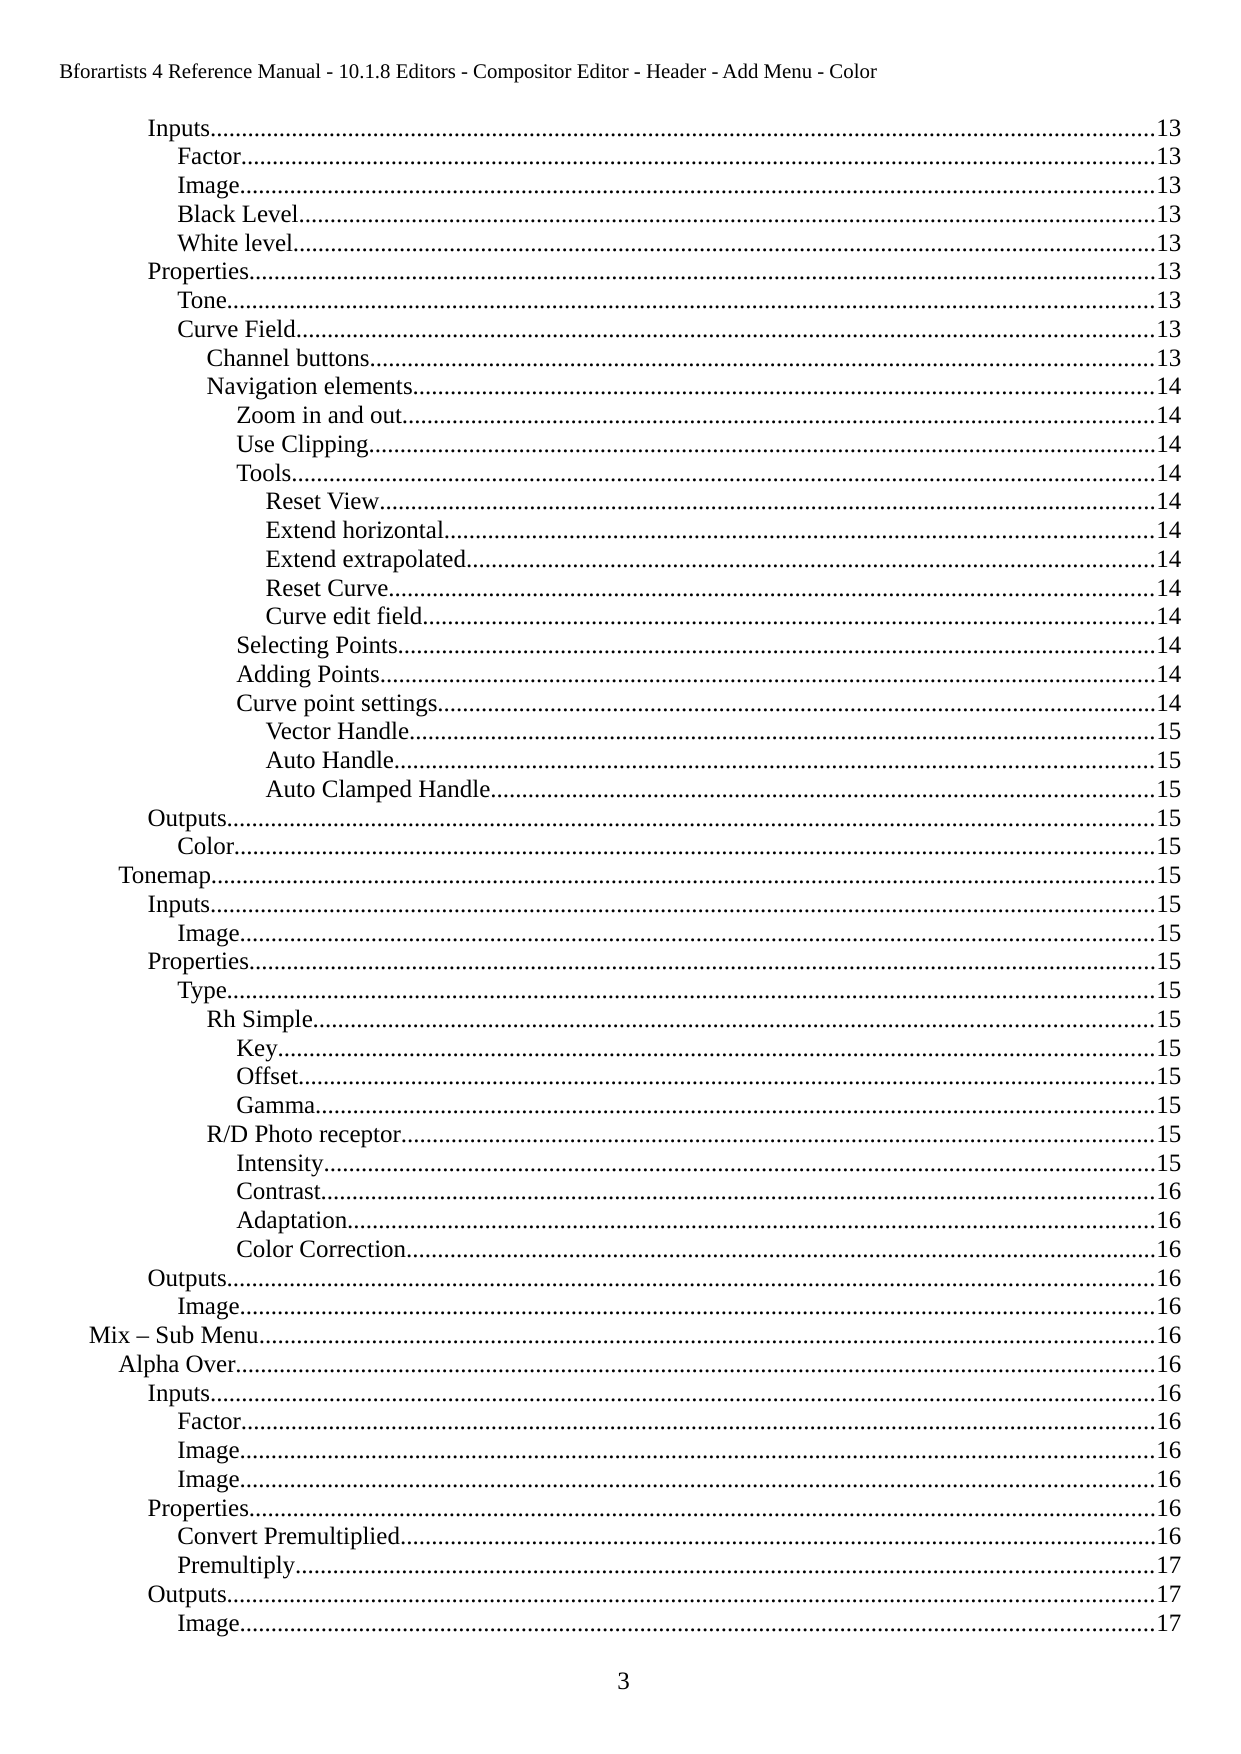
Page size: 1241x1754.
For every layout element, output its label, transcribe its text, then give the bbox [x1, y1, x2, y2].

text Selecting Points 14 [236, 630, 1181, 659]
text White level 13 [177, 228, 1181, 256]
text Channel buttons 13 [206, 343, 1181, 371]
text Image 15 [177, 918, 1181, 946]
text Offset 15 [236, 1061, 1181, 1090]
text Gamma 15 [236, 1090, 1181, 1119]
text Factor 13 [177, 141, 1181, 170]
text Color 15 [177, 831, 1181, 860]
text Extend extrapolated 14 [265, 544, 1181, 573]
text Auto Clamped Handle 15 [265, 774, 1181, 803]
text Properties 13 [147, 256, 1181, 285]
text Color Correction 16 [236, 1234, 1181, 1263]
text Image 13 [177, 170, 1181, 199]
text Use Clipping 14 [236, 429, 1181, 458]
text Inputs 16 [147, 1378, 1181, 1406]
text Zoom in and out 14 [236, 400, 1181, 429]
text Tone 13 [177, 285, 1181, 314]
text Rh Simple 15 [206, 1004, 1181, 1033]
text Curve edit field 14 [265, 601, 1181, 630]
text Intensity 15 [236, 1148, 1181, 1176]
text Navigation elements 14 [206, 371, 1181, 400]
text Curve Field 13 [177, 314, 1181, 343]
text Image 16 [177, 1435, 1181, 1464]
text Image 17 [177, 1608, 1181, 1636]
text Auto Handle 15 [265, 745, 1181, 774]
text Factor 16 [177, 1406, 1181, 1435]
text Image 16 [177, 1464, 1181, 1493]
text Curve point settings 14 [236, 688, 1181, 716]
text Premultiply 17 [177, 1550, 1181, 1579]
text Convert Premultiplied 16 [177, 1521, 1181, 1550]
text Adaptation 16 [236, 1205, 1181, 1234]
text Reset Curve 14 [265, 573, 1181, 601]
text Vector Handle 15 [265, 716, 1181, 745]
text Properties 16 [147, 1493, 1181, 1521]
text Outputs 17 [147, 1579, 1181, 1608]
text Mix – Sub Menu 16 [88, 1320, 1181, 1349]
text Type 15 [177, 975, 1181, 1004]
text Image 16 [177, 1291, 1181, 1320]
text Black Level 13 [177, 199, 1181, 228]
text Tools 14 [236, 458, 1181, 486]
text Contrast 16 [236, 1176, 1181, 1205]
text Tonemap 15 [118, 860, 1181, 889]
text R/D Photo receptor 15 [206, 1119, 1181, 1148]
text Properties 15 [147, 946, 1181, 975]
text Extend horizontal 14 [265, 515, 1181, 544]
text Inputs 13 [147, 113, 1181, 141]
text Key 15 [236, 1033, 1181, 1061]
text Adding Points 14 [236, 659, 1181, 688]
text Outputs 15 [147, 803, 1181, 831]
text Alpha Over 16 [118, 1349, 1181, 1378]
text Reset View 14 [265, 486, 1181, 515]
text Inputs 15 [147, 889, 1181, 918]
text Outputs 16 [147, 1263, 1181, 1291]
